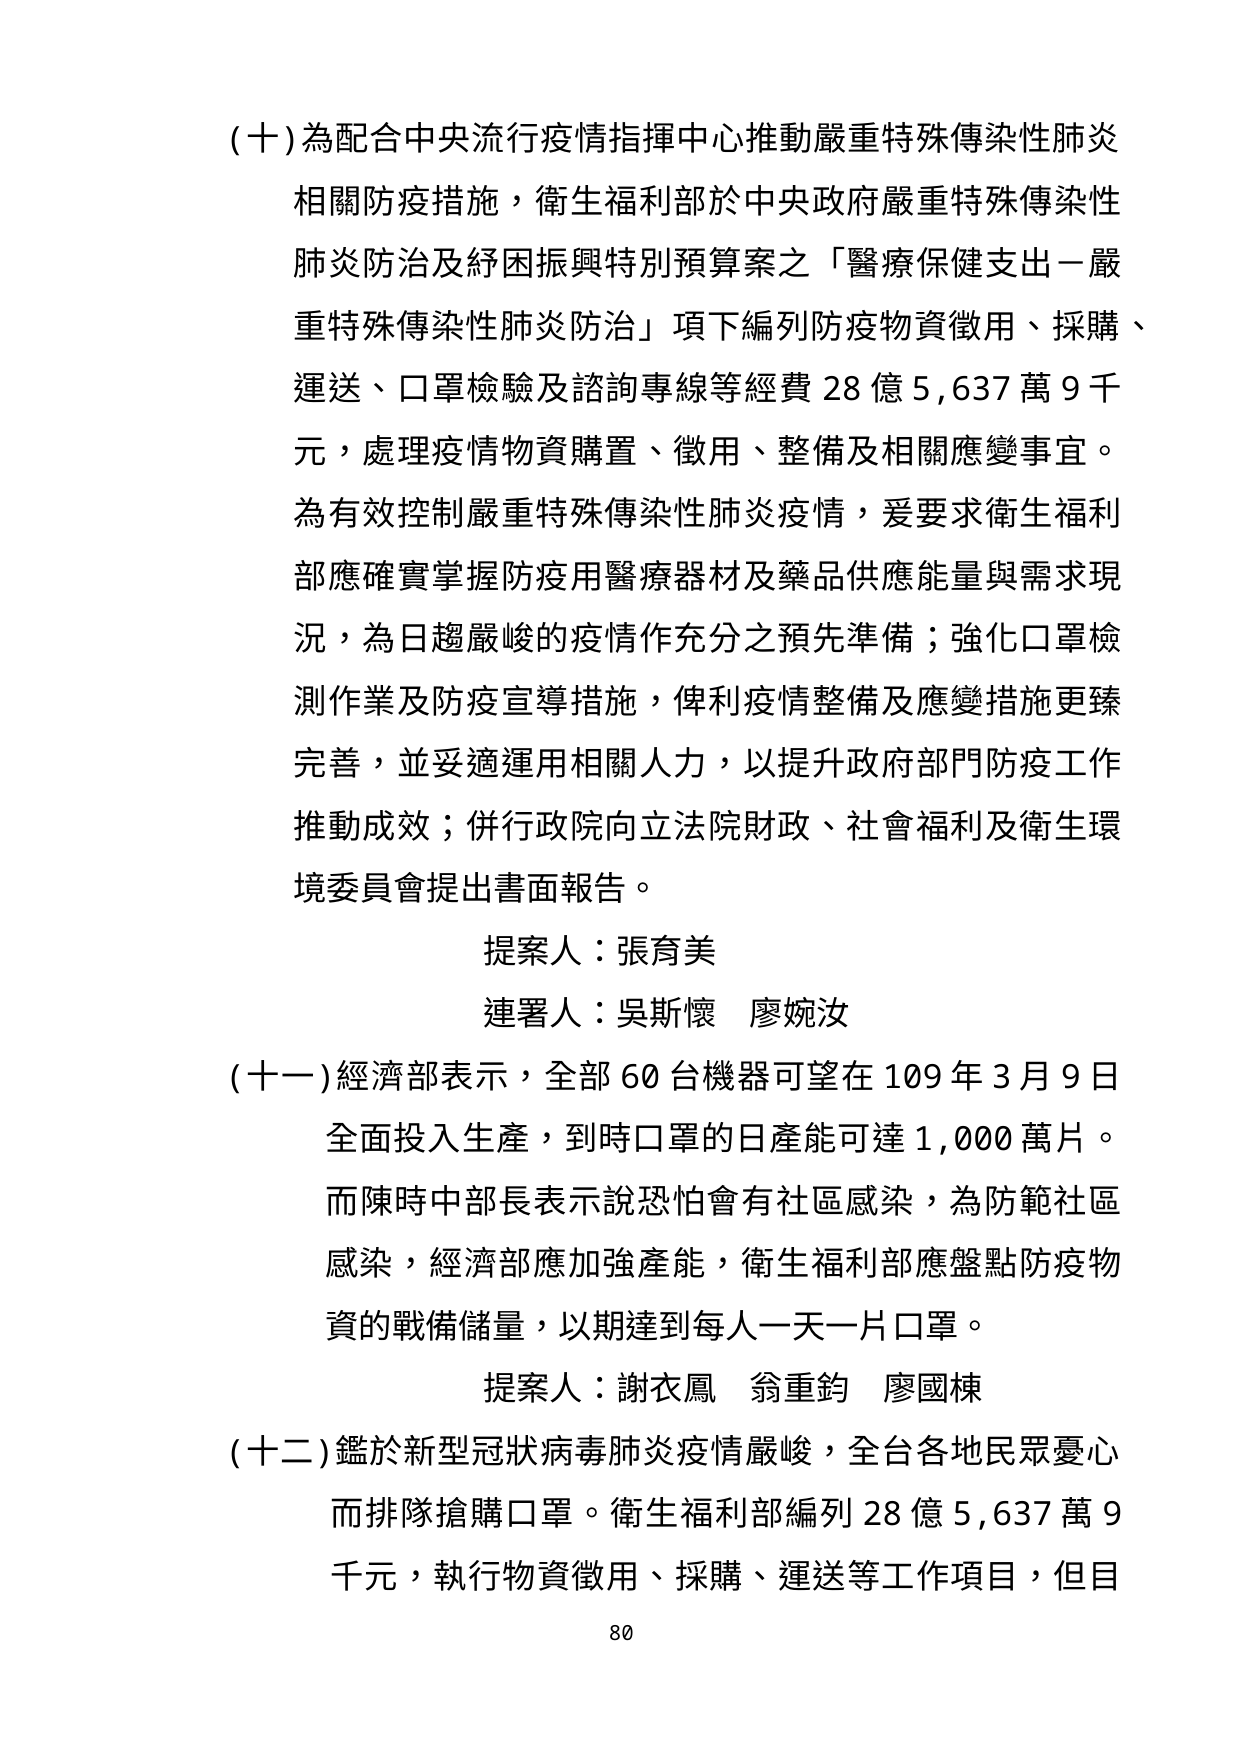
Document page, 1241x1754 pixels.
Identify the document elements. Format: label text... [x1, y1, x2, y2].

text (十)為配合中央流行疫情指揮中心推動嚴重特殊傳染性肺炎相關防疫措施，衛生福利部於中央政府嚴重特殊傳染性肺炎防治及紓困振興特別預算案之「醫療保健支出－嚴重特殊傳染性肺炎防治」項下編列防疫物資徵用、採購、運送、口罩檢驗及諮詢專線等經費28億5,637萬9千元，處理疫情物資購置、徵用、整備及相關應變事宜。為有效控制嚴重特殊傳染性肺炎疫情，爰要求衛生福利部應確實掌握防疫用醫療器材及藥品供應能量與需求現況，為日趨嚴峻的疫情作充分之預先準備；強化口罩檢測作業及防疫宣導措施，俾利疫情整備及應變措施更臻完善，並妥適運用相關人力，以提升政府部門防疫工作推動成效；併行政院向立法院財政、社會福利及衛生環境委員會提出書面報告。 [225, 94, 1122, 907]
text 提案人：謝衣鳳 翁重鈞 廖國棟 [483, 1344, 1122, 1407]
text (十二)鑑於新型冠狀病毒肺炎疫情嚴峻，全台各地民眾憂心而排隊搶購口罩。衛生福利部編列28億5,637萬9千元，執行物資徵用、採購、運送等工作項目，但目 [225, 1407, 1122, 1594]
text 連署人：吳斯懷 廖婉汝 [483, 969, 1122, 1032]
text 提案人：張育美 [483, 907, 1122, 969]
text (十一)經濟部表示，全部60台機器可望在109年3月9日全面投入生產，到時口罩的日產能可達1,000萬片。而陳時中部長表示說恐怕會有社區感染，為防範社區感染，經濟部應加強產能，衛生福利部應盤點防疫物資的戰備儲量，以期達到每人一天一片口罩。 [225, 1032, 1122, 1344]
